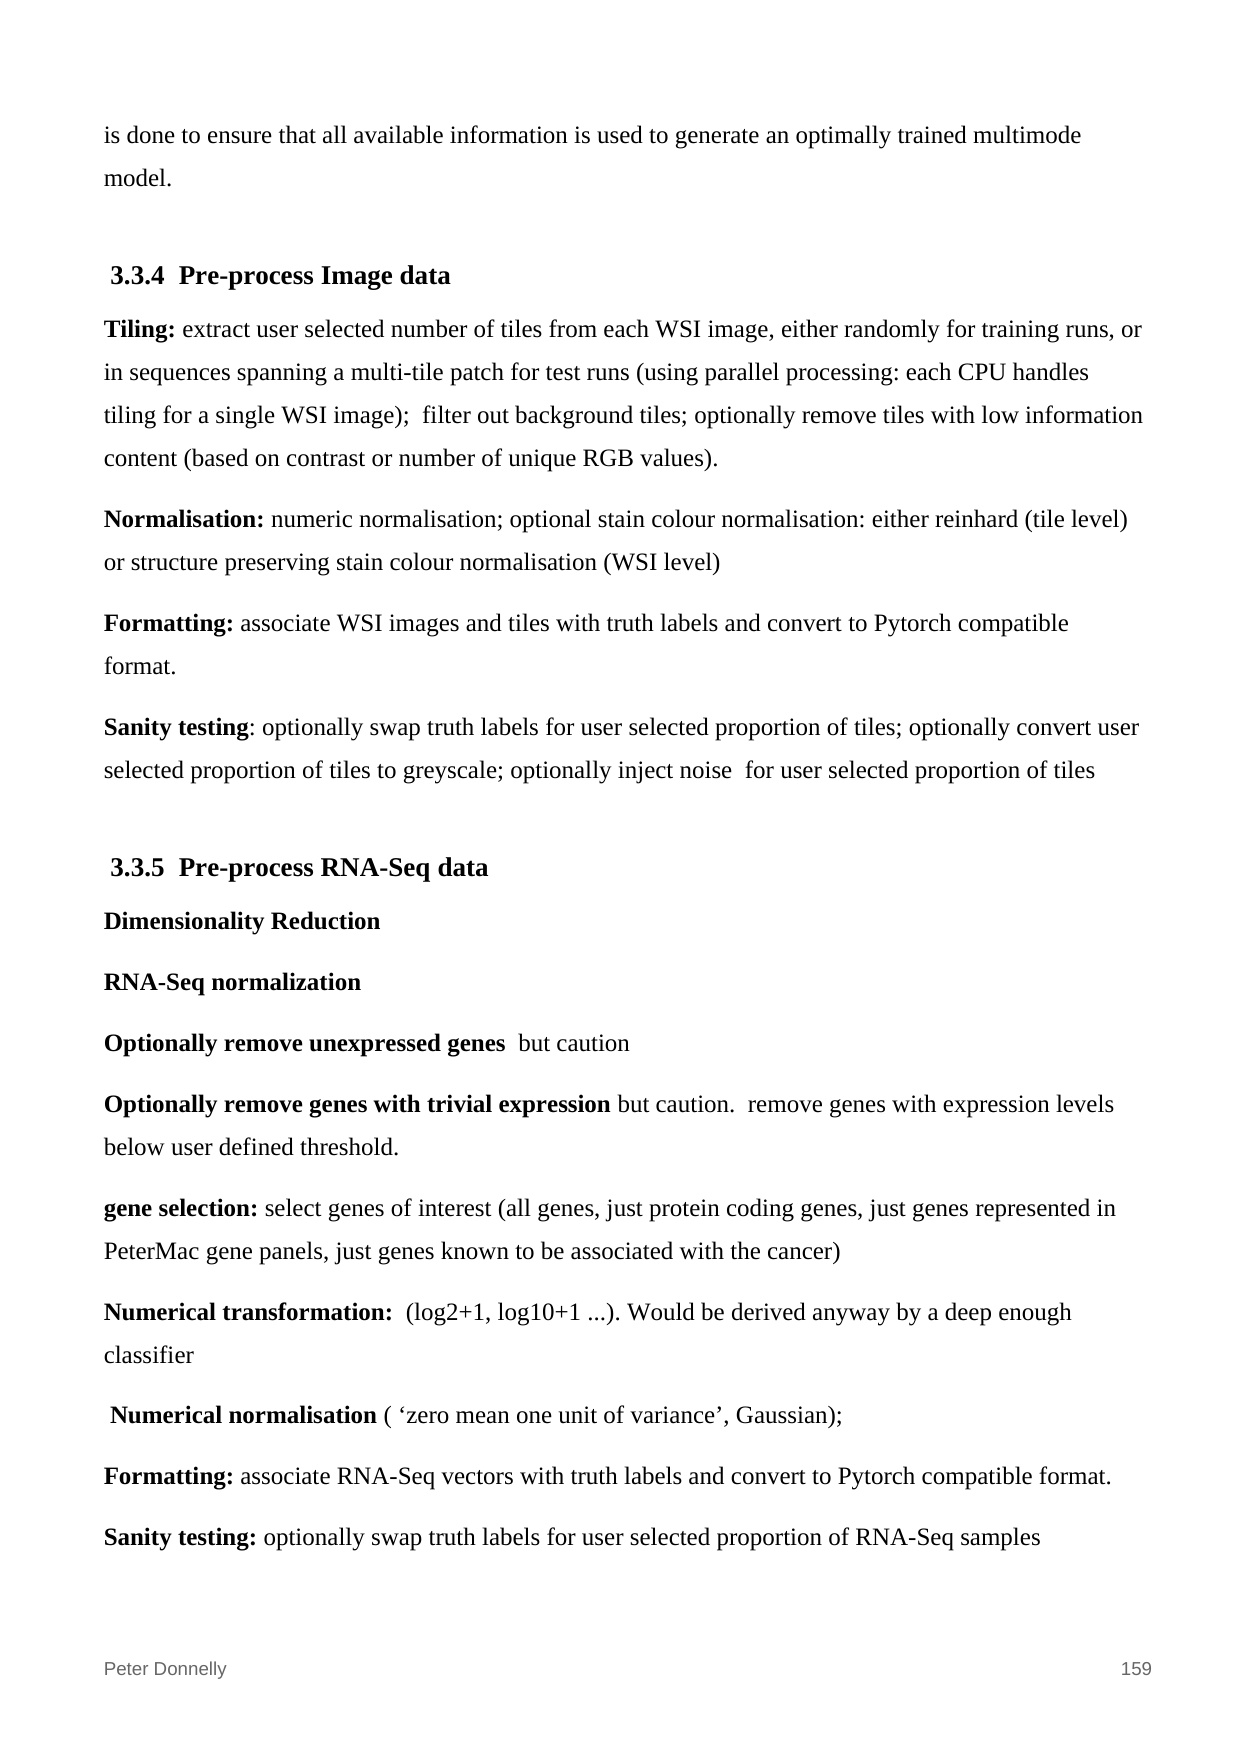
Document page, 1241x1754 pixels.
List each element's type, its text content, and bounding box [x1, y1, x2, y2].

text Numerical normalisation ( ‘zero mean one unit of variance’, Gaussian); [103, 1401, 1146, 1429]
text Tiling: extract user selected number of tiles from each WSI image, either randomly for training runs, or in sequences spanning a multi-tile patch for test runs (using parallel processing: each CPU handles tiling for a single WSI image); filter out background tiles; optionally remove tiles with low information content (based on contrast or number of unique RGB values). [103, 314, 1146, 472]
text Optionally remove genes with trivial expression but caution. remove genes with expression levels below user defined threshold. [103, 1089, 1146, 1161]
subtitle Pre-process RNA-Seq data [103, 851, 1146, 883]
text Optionally remove unexpressed genes but caution [103, 1028, 1146, 1057]
text Normalisation: numeric normalisation; optional stain colour normalisation: either reinhard (tile level) or structure preserving stain colour normalisation (WSI level) [103, 504, 1146, 576]
text RNA-Seq normalization [103, 967, 1146, 996]
text gene selection: select genes of interest (all genes, just protein coding genes, just genes represented in PeterMac gene panels, just genes known to be associated with the cancer) [103, 1193, 1146, 1264]
text Sanity testing: optionally swap truth labels for user selected proportion of RNA-Seq samples [103, 1522, 1146, 1551]
text Dimensionality Reduction [103, 906, 1146, 935]
text Sanity testing: optionally swap truth labels for user selected proportion of tiles; optionally convert user selected proportion of tiles to greyscale; optionally inject noise for user selected proportion of tiles [103, 712, 1146, 784]
text Formatting: associate WSI images and tiles with truth labels and convert to Pytorch compatible format. [103, 608, 1146, 680]
text Formatting: associate RNA-Seq vectors with truth labels and convert to Pytorch compatible format. [103, 1461, 1146, 1490]
text Numerical transformation: (log2+1, log10+1 ...). Would be derived anyway by a deep enough classifier [103, 1297, 1146, 1368]
subtitle Pre-process Image data [103, 259, 1146, 290]
text is done to ensure that all available information is used to generate an optimally trained multimode model. [103, 120, 1146, 192]
